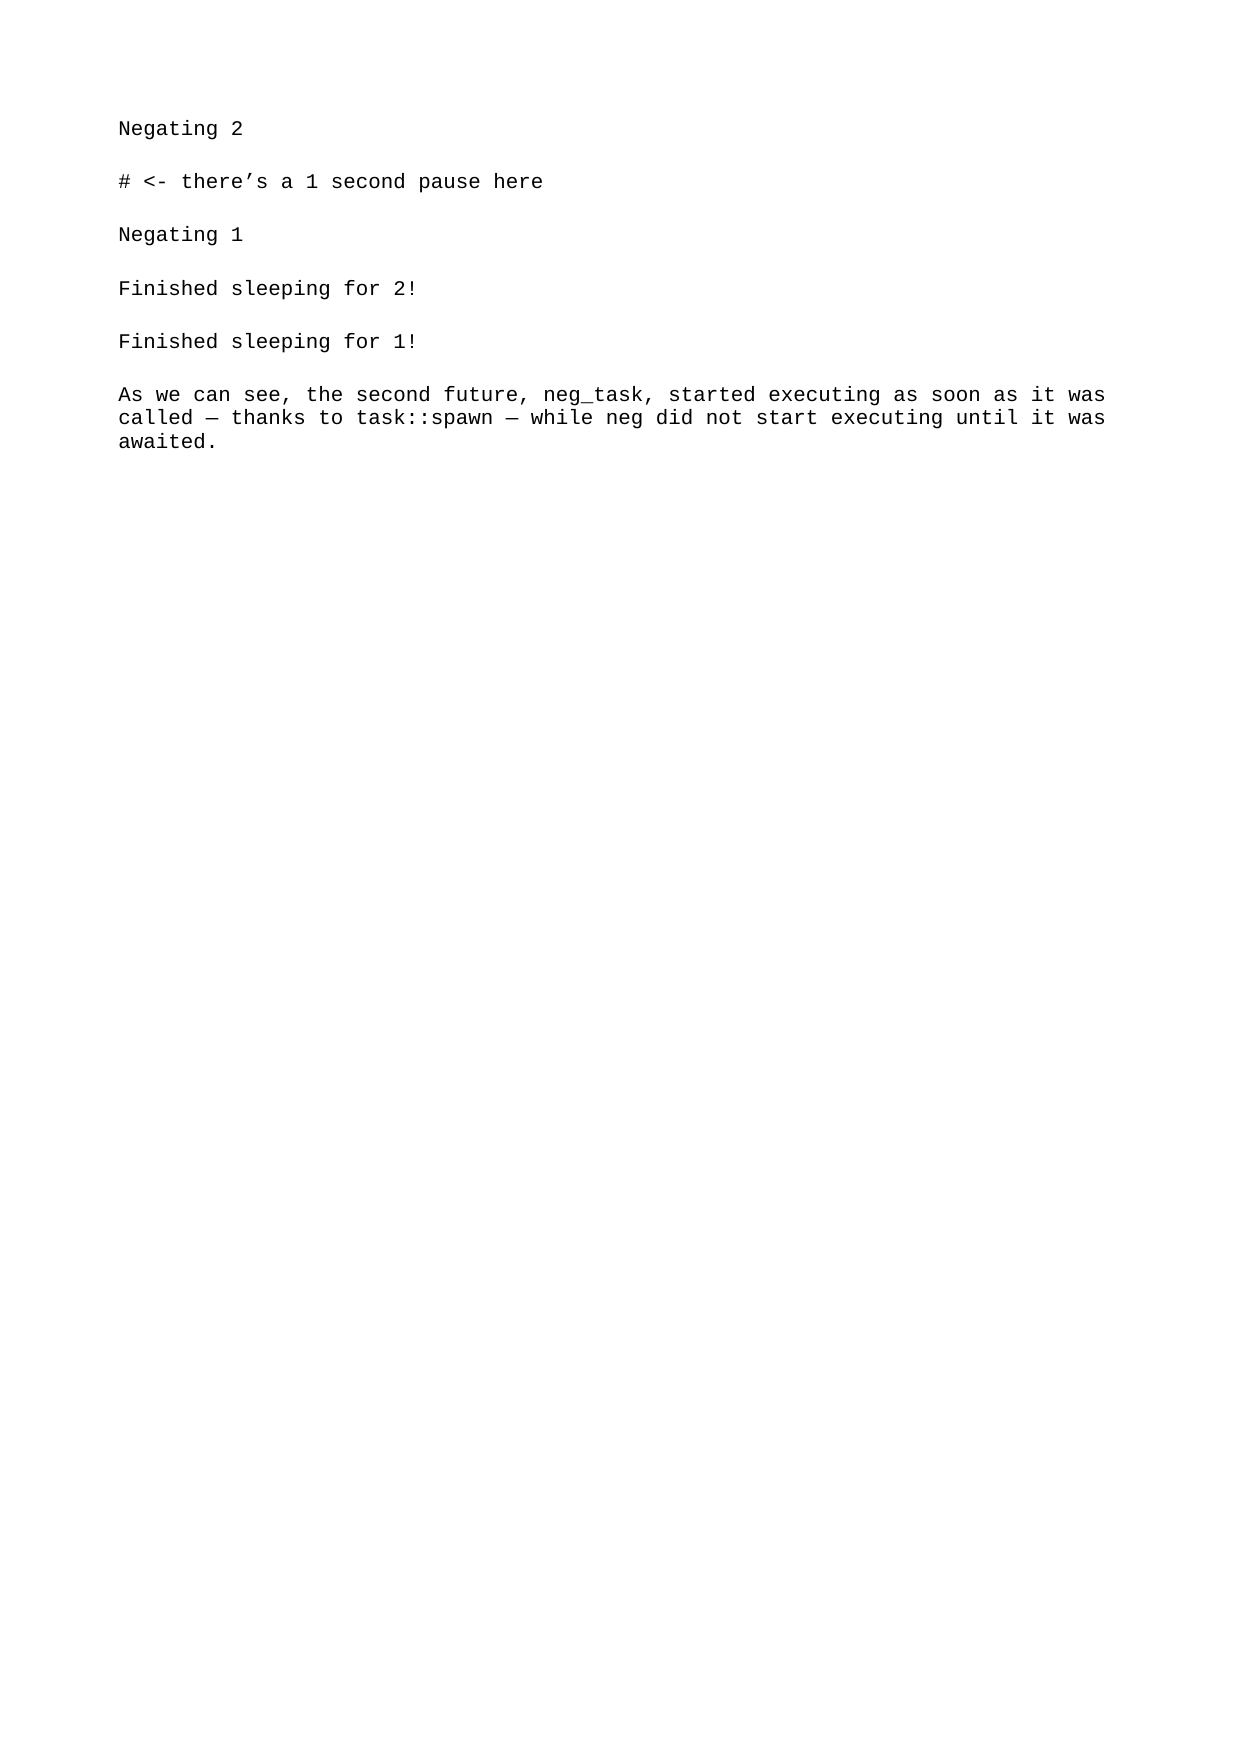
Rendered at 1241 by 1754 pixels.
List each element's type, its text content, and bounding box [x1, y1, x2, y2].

text # <- there’s a 1 second pause here [118, 171, 1122, 195]
text Negating 2 [118, 118, 1122, 142]
text Negating 1 [118, 224, 1122, 248]
text Finished sleeping for 1! [118, 331, 1122, 354]
text Finished sleeping for 2! [118, 277, 1122, 301]
text As we can see, the second future, neg_task, started executing as soon as it was called — thanks to task::spawn — while neg did not start executing until it was awaited. [118, 384, 1122, 455]
